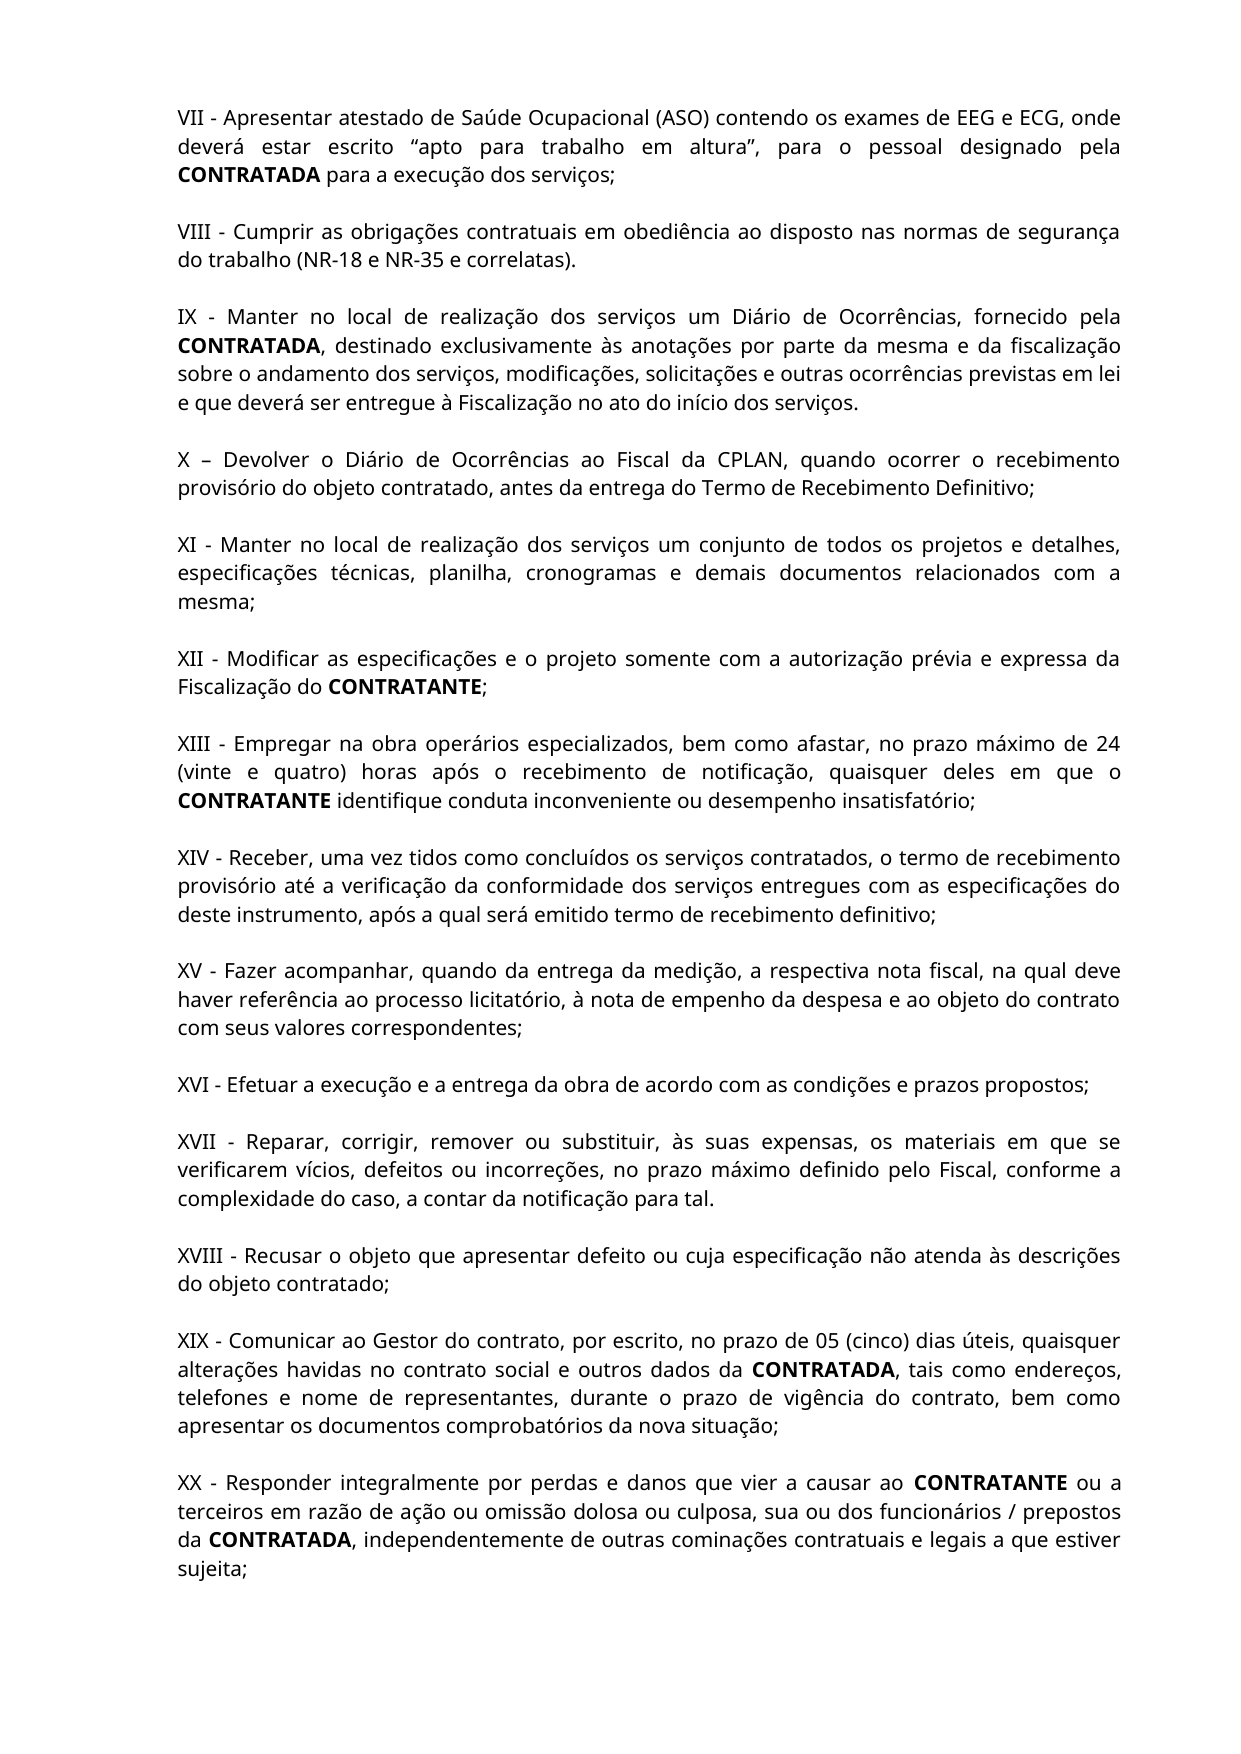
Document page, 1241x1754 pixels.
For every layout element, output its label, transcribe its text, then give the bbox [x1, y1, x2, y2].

text XVII - Reparar, corrigir, remover ou substituir, às suas expensas, os materiais em que se verificarem vícios, defeitos ou incorreções, no prazo máximo definido pelo Fiscal, conforme a complexidade do caso, a contar da notificação para tal. [177, 1127, 1122, 1212]
text XX - Responder integralmente por perdas e danos que vier a causar ao CONTRATANTE ou a terceiros em razão de ação ou omissão dolosa ou culposa, sua ou dos funcionários / prepostos da CONTRATADA, independentemente de outras cominações contratuais e legais a que estiver sujeita; [177, 1468, 1122, 1582]
text VII - Apresentar atestado de Saúde Ocupacional (ASO) contendo os exames de EEG e ECG, onde deverá estar escrito “apto para trabalho em altura”, para o pessoal designado pela CONTRATADA para a execução dos serviços; [177, 103, 1122, 189]
text XII - Modificar as especificações e o projeto somente com a autorização prévia e expressa da Fiscalização do CONTRATANTE; [177, 644, 1122, 701]
text VIII - Cumprir as obrigações contratuais em obediência ao disposto nas normas de segurança do trabalho (NR-18 e NR-35 e correlatas). [177, 217, 1122, 274]
text XIX - Comunicar ao Gestor do contrato, por escrito, no prazo de 05 (cinco) dias úteis, quaisquer alterações havidas no contrato social e outros dados da CONTRATADA, tais como endereços, telefones e nome de representantes, durante o prazo de vigência do contrato, bem como apresentar os documentos comprobatórios da nova situação; [177, 1326, 1122, 1440]
text XVI - Efetuar a execução e a entrega da obra de acordo com as condições e prazos propostos; [177, 1070, 1122, 1099]
text XIII - Empregar na obra operários especializados, bem como afastar, no prazo máximo de 24 (vinte e quatro) horas após o recebimento de notificação, quaisquer deles em que o CONTRATANTE identifique conduta inconveniente ou desempenho insatisfatório; [177, 729, 1122, 814]
text XV - Fazer acompanhar, quando da entrega da medição, a respectiva nota fiscal, na qual deve haver referência ao processo licitatório, à nota de empenho da despesa e ao objeto do contrato com seus valores correspondentes; [177, 957, 1122, 1042]
text XIV - Receber, uma vez tidos como concluídos os serviços contratados, o termo de recebimento provisório até a verificação da conformidade dos serviços entregues com as especificações do deste instrumento, após a qual será emitido termo de recebimento definitivo; [177, 843, 1122, 928]
text XVIII - Recusar o objeto que apresentar defeito ou cuja especificação não atenda às descrições do objeto contratado; [177, 1241, 1122, 1298]
text IX - Manter no local de realização dos serviços um Diário de Ocorrências, fornecido pela CONTRATADA, destinado exclusivamente às anotações por parte da mesma e da fiscalização sobre o andamento dos serviços, modificações, solicitações e outras ocorrências previstas em lei e que deverá ser entregue à Fiscalização no ato do início dos serviços. [177, 302, 1122, 416]
text X – Devolver o Diário de Ocorrências ao Fiscal da CPLAN, quando ocorrer o recebimento provisório do objeto contratado, antes da entrega do Termo de Recebimento Definitivo; [177, 445, 1122, 502]
text XI - Manter no local de realização dos serviços um conjunto de todos os projetos e detalhes, especificações técnicas, planilha, cronogramas e demais documentos relacionados com a mesma; [177, 530, 1122, 615]
